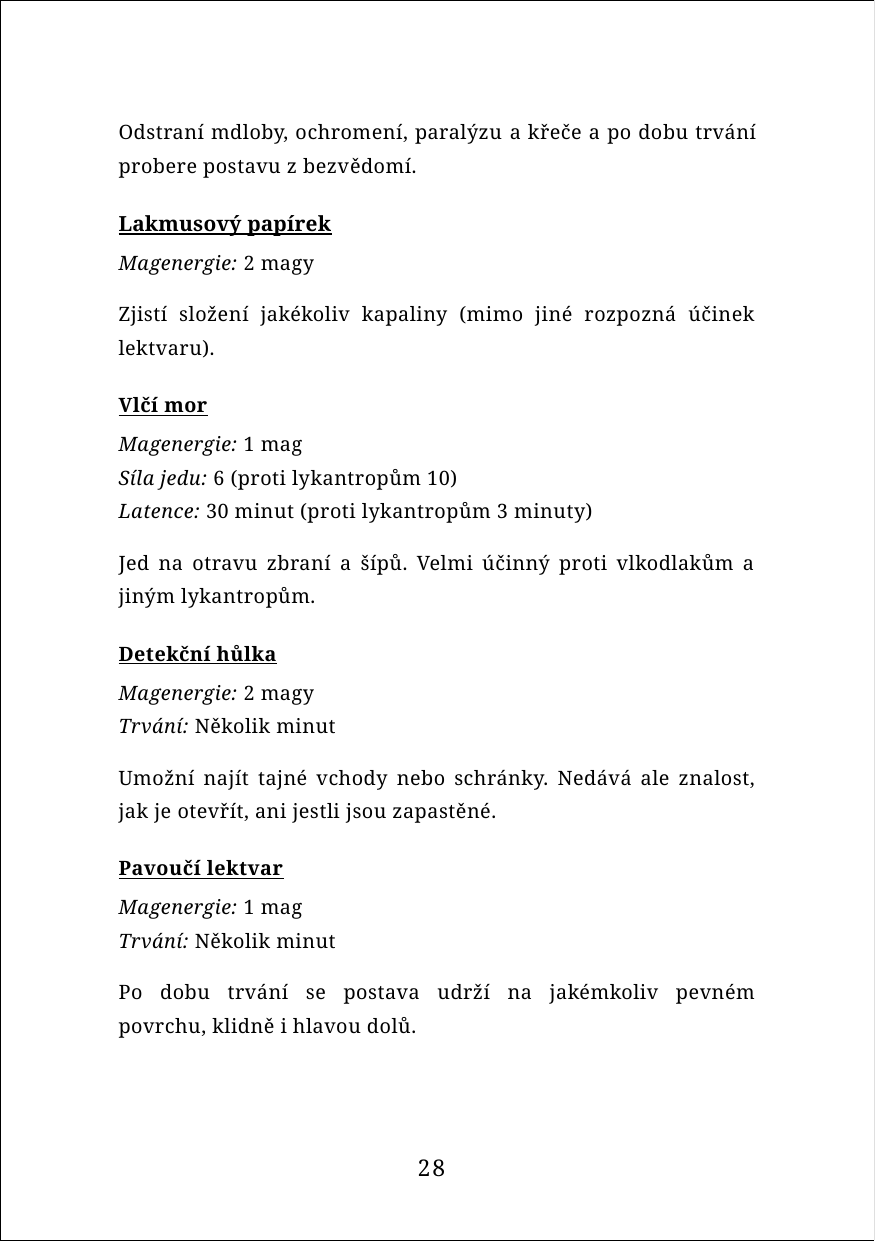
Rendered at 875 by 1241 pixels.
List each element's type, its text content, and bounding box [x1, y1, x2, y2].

text Magenergie: 1 mag Trvání: Několik minut [118, 893, 756, 954]
subtitle Vlčí mor [118, 392, 756, 419]
subtitle Pavoučí lektvar [118, 855, 756, 882]
text Po dobu trvání se postava udrží na jakémkoliv pevném povrchu, klidně i hlavou dolů. [118, 978, 756, 1039]
text Umožní najít tajné vchody nebo schránky. Nedává ale znalost, jak je otevřít, ani jestli jsou zapastěné. [118, 764, 756, 824]
subtitle Detekční hůlka [118, 640, 756, 667]
subtitle Lakmusový papírek [118, 209, 756, 238]
text Magenergie: 2 magy [118, 249, 756, 276]
text Magenergie: 2 magy Trvání: Několik minut [118, 679, 756, 739]
text Jed na otravu zbraní a šípů. Velmi účinný proti vlkodlakům a jiným lykantropům. [118, 549, 756, 610]
text Odstraní mdloby, ochromení, paralýzu a křeče a po dobu trvání probere postavu z bezvědomí. [118, 118, 756, 179]
text Zjistí složení jakékoliv kapaliny (mimo jiné rozpozná účinek lektvaru). [118, 301, 756, 361]
text Magenergie: 1 mag Síla jedu: 6 (proti lykantropům 10) Latence: 30 minut (proti lykantropům 3 minuty) [118, 430, 756, 525]
